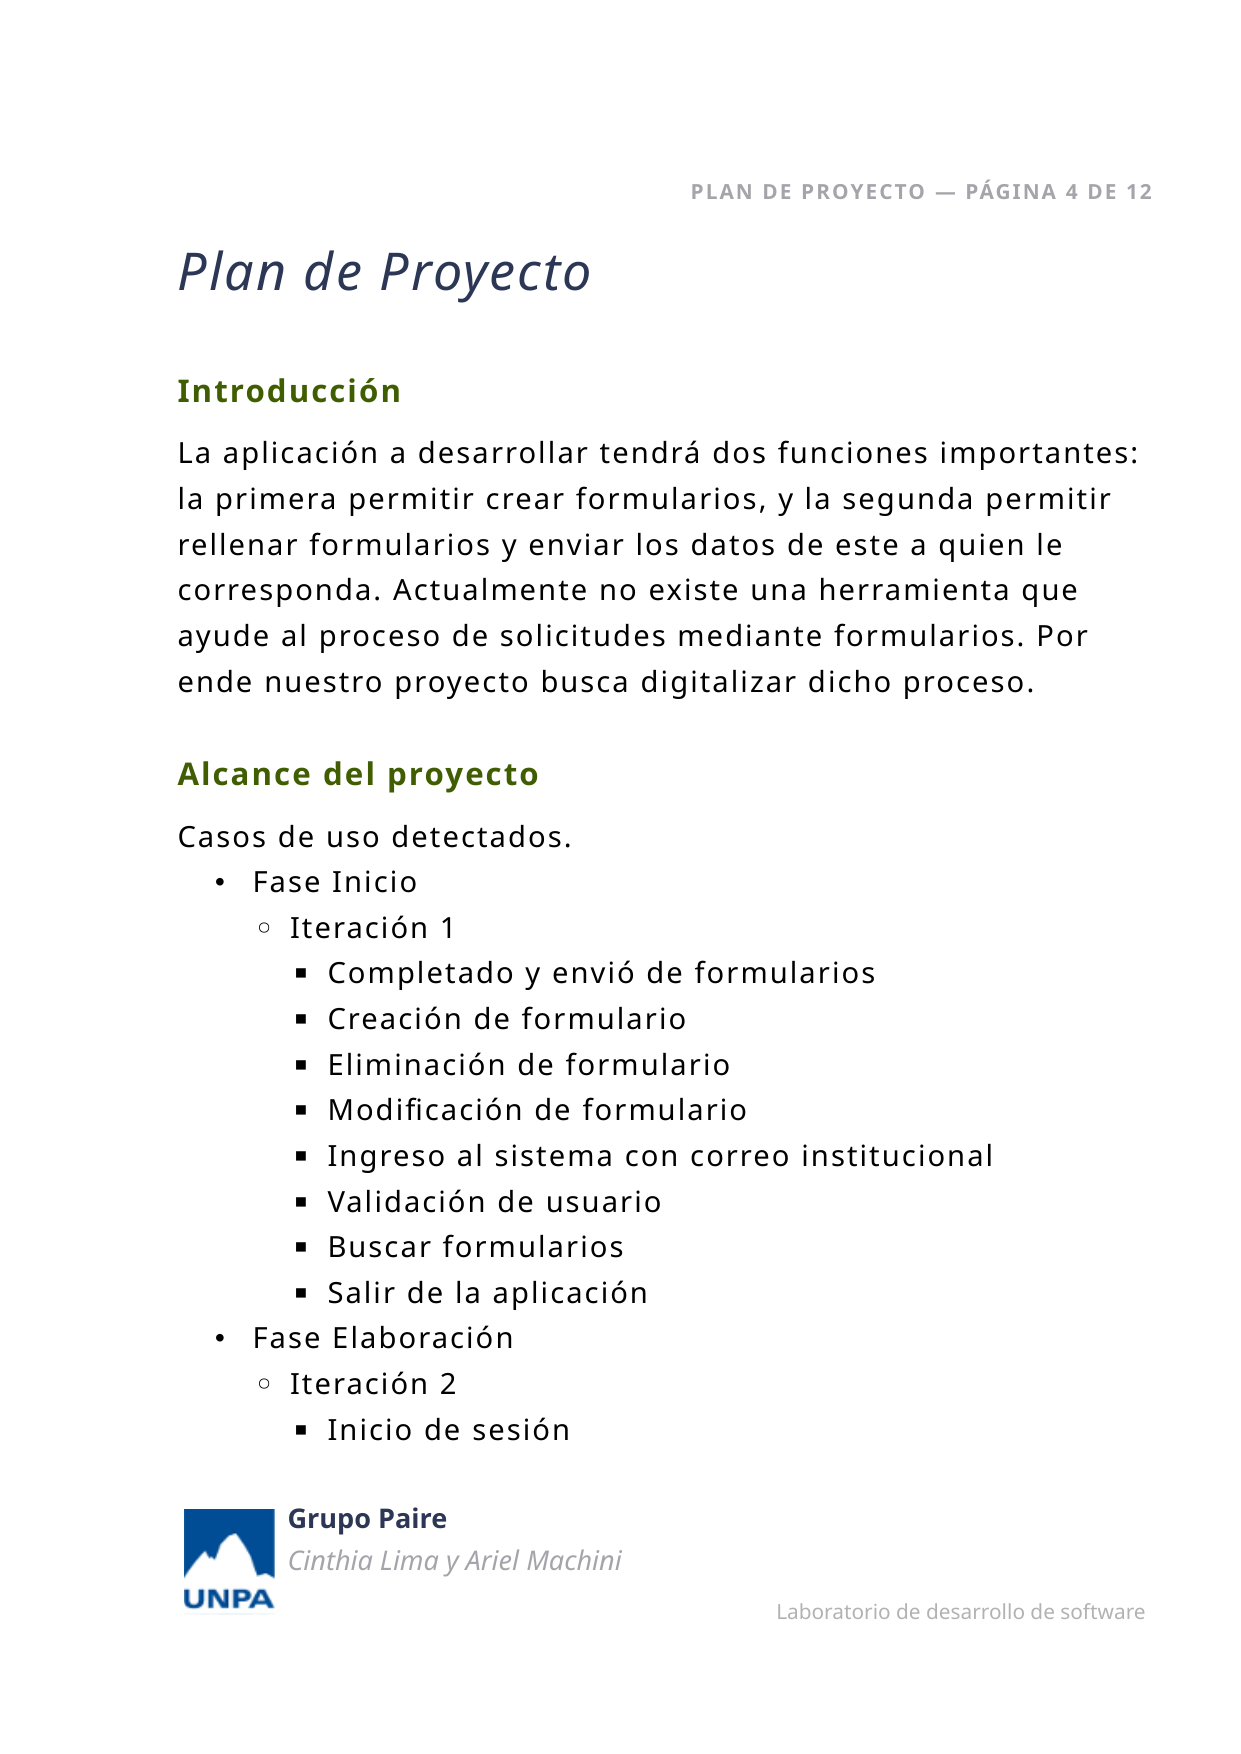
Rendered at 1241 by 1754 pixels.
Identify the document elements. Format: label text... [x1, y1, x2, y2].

list Eliminación de formulario [290, 1044, 1152, 1084]
picture [184, 1509, 275, 1615]
list Ingreso al sistema con correo institucional [290, 1135, 1152, 1175]
list Fase Inicio [215, 862, 1152, 901]
text Alcance del proyecto [177, 752, 1152, 795]
list Creación de formulario [290, 998, 1152, 1038]
text La aplicación a desarrollar tendrá dos funciones importantes: la primera permitir crear formularios, y la segunda permitir rellenar formularios y enviar los datos de este a quien le corresponda. Actualmente no existe una herramienta que ayude al proceso de solicitudes mediante formularios. Por ende nuestro proyecto busca digitalizar dicho proceso. [177, 433, 1152, 701]
list Inicio de sesión [290, 1409, 1152, 1449]
list Buscar formularios [290, 1227, 1152, 1266]
list Fase Elaboración [215, 1318, 1152, 1357]
list Completado y envió de formularios [290, 953, 1152, 992]
list Iteración 1 [252, 907, 1152, 947]
list Iteración 2 [252, 1363, 1152, 1403]
text Introducción [177, 369, 1152, 411]
text Casos de uso detectados. [177, 816, 1152, 856]
list Validación de usuario [290, 1181, 1152, 1221]
list Modificación de formulario [290, 1090, 1152, 1129]
text Plan de Proyecto [177, 235, 1152, 306]
list Salir de la aplicación [290, 1272, 1152, 1312]
